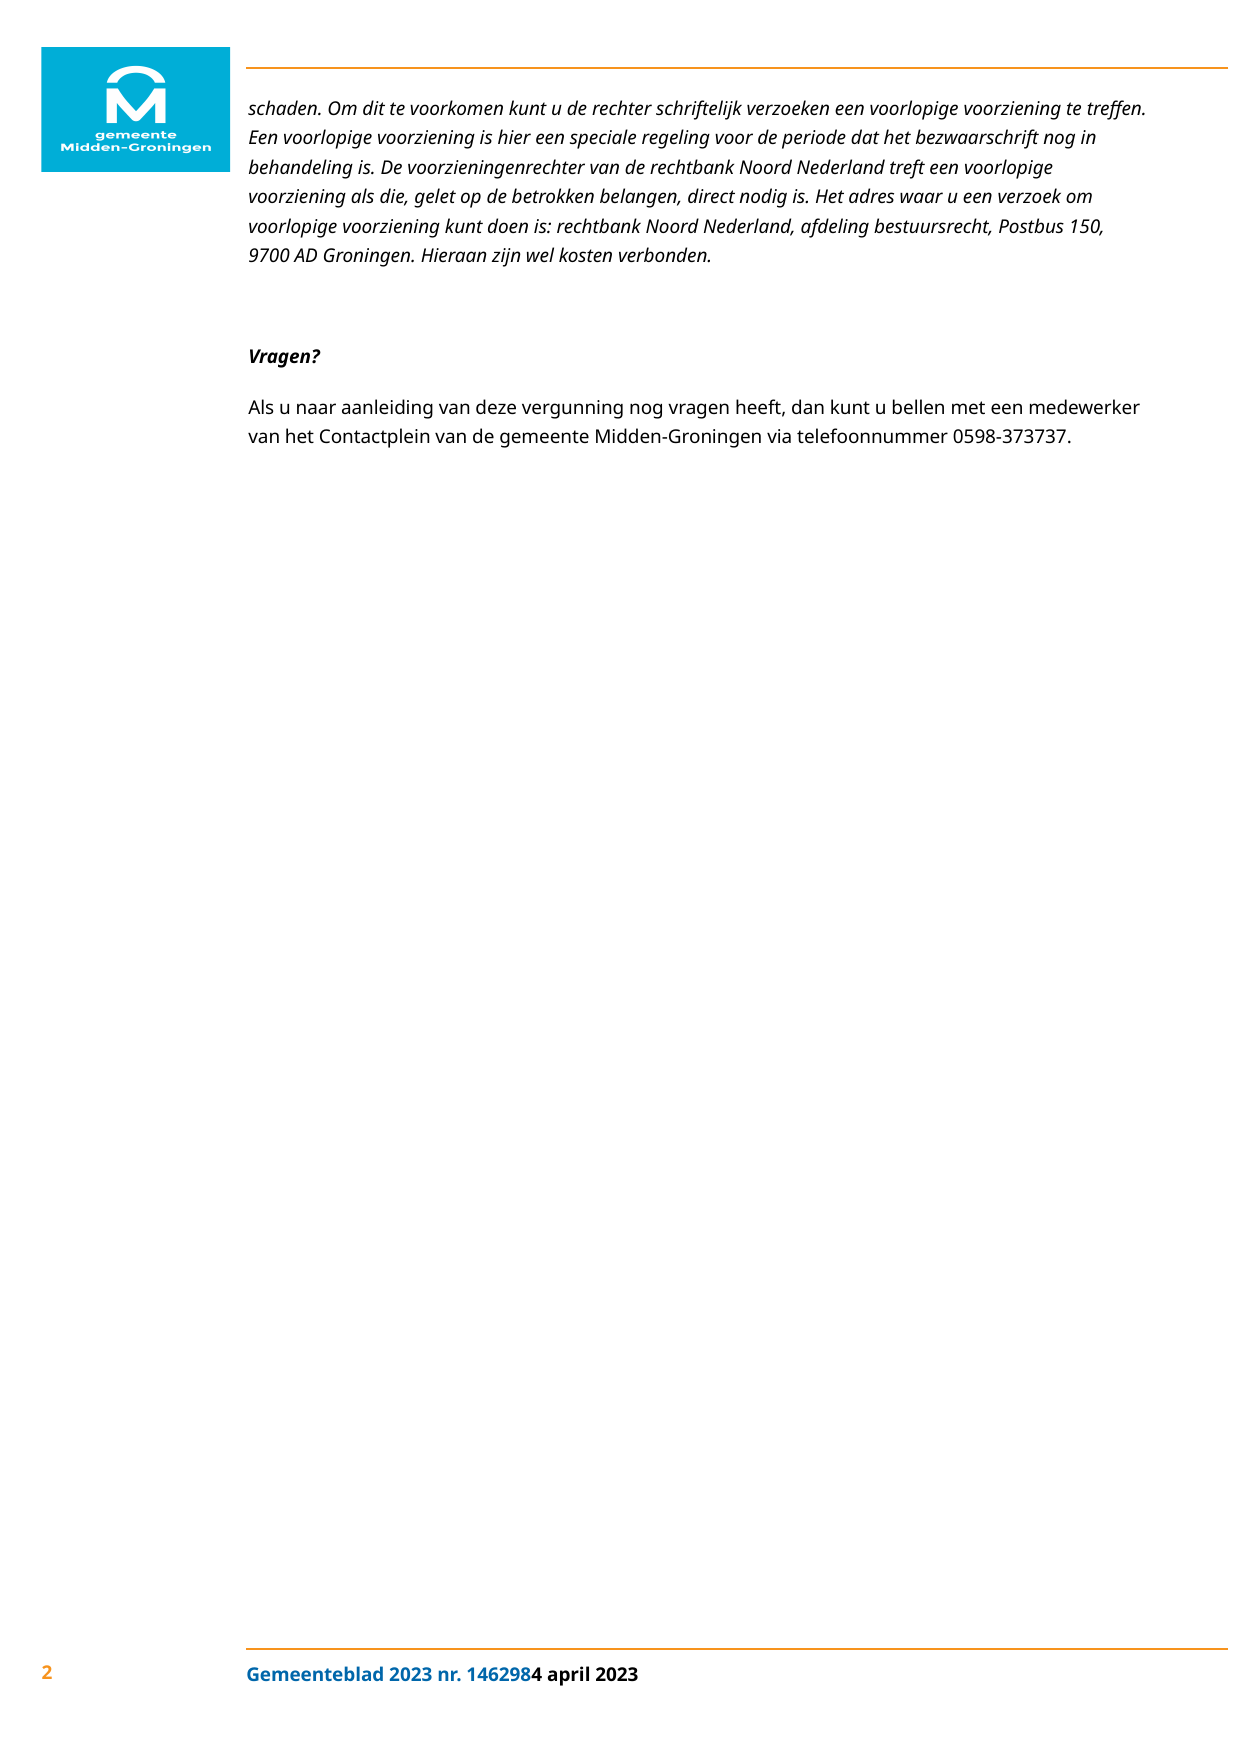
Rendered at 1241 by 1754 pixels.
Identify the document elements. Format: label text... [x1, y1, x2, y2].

text schaden. Om dit te voorkomen kunt u de rechter schriftelijk verzoeken een voorlopige voorziening te treffen. Een voorlopige voorziening is hier een speciale regeling voor de periode dat het bezwaarschrift nog in behandeling is. De voorzieningenrechter van de rechtbank Noord Nederland treft een voorlopige voorziening als die, gelet op de betrokken belangen, direct nodig is. Het adres waar u een verzoek om voorlopige voorziening kunt doen is: rechtbank Noord Nederland, afdeling bestuursrecht, Postbus 150, 9700 AD Groningen. Hieraan zijn wel kosten verbonden. [248, 95, 1152, 268]
text Als u naar aanleiding van deze vergunning nog vragen heeft, dan kunt u bellen met een medewerker van het Contactplein van de gemeente Midden-Groningen via telefoonnummer 0598-373737. [248, 394, 1152, 449]
text Vragen? [248, 343, 1152, 369]
picture [107, 89, 165, 122]
picture [108, 66, 164, 82]
picture [184, 146, 190, 153]
